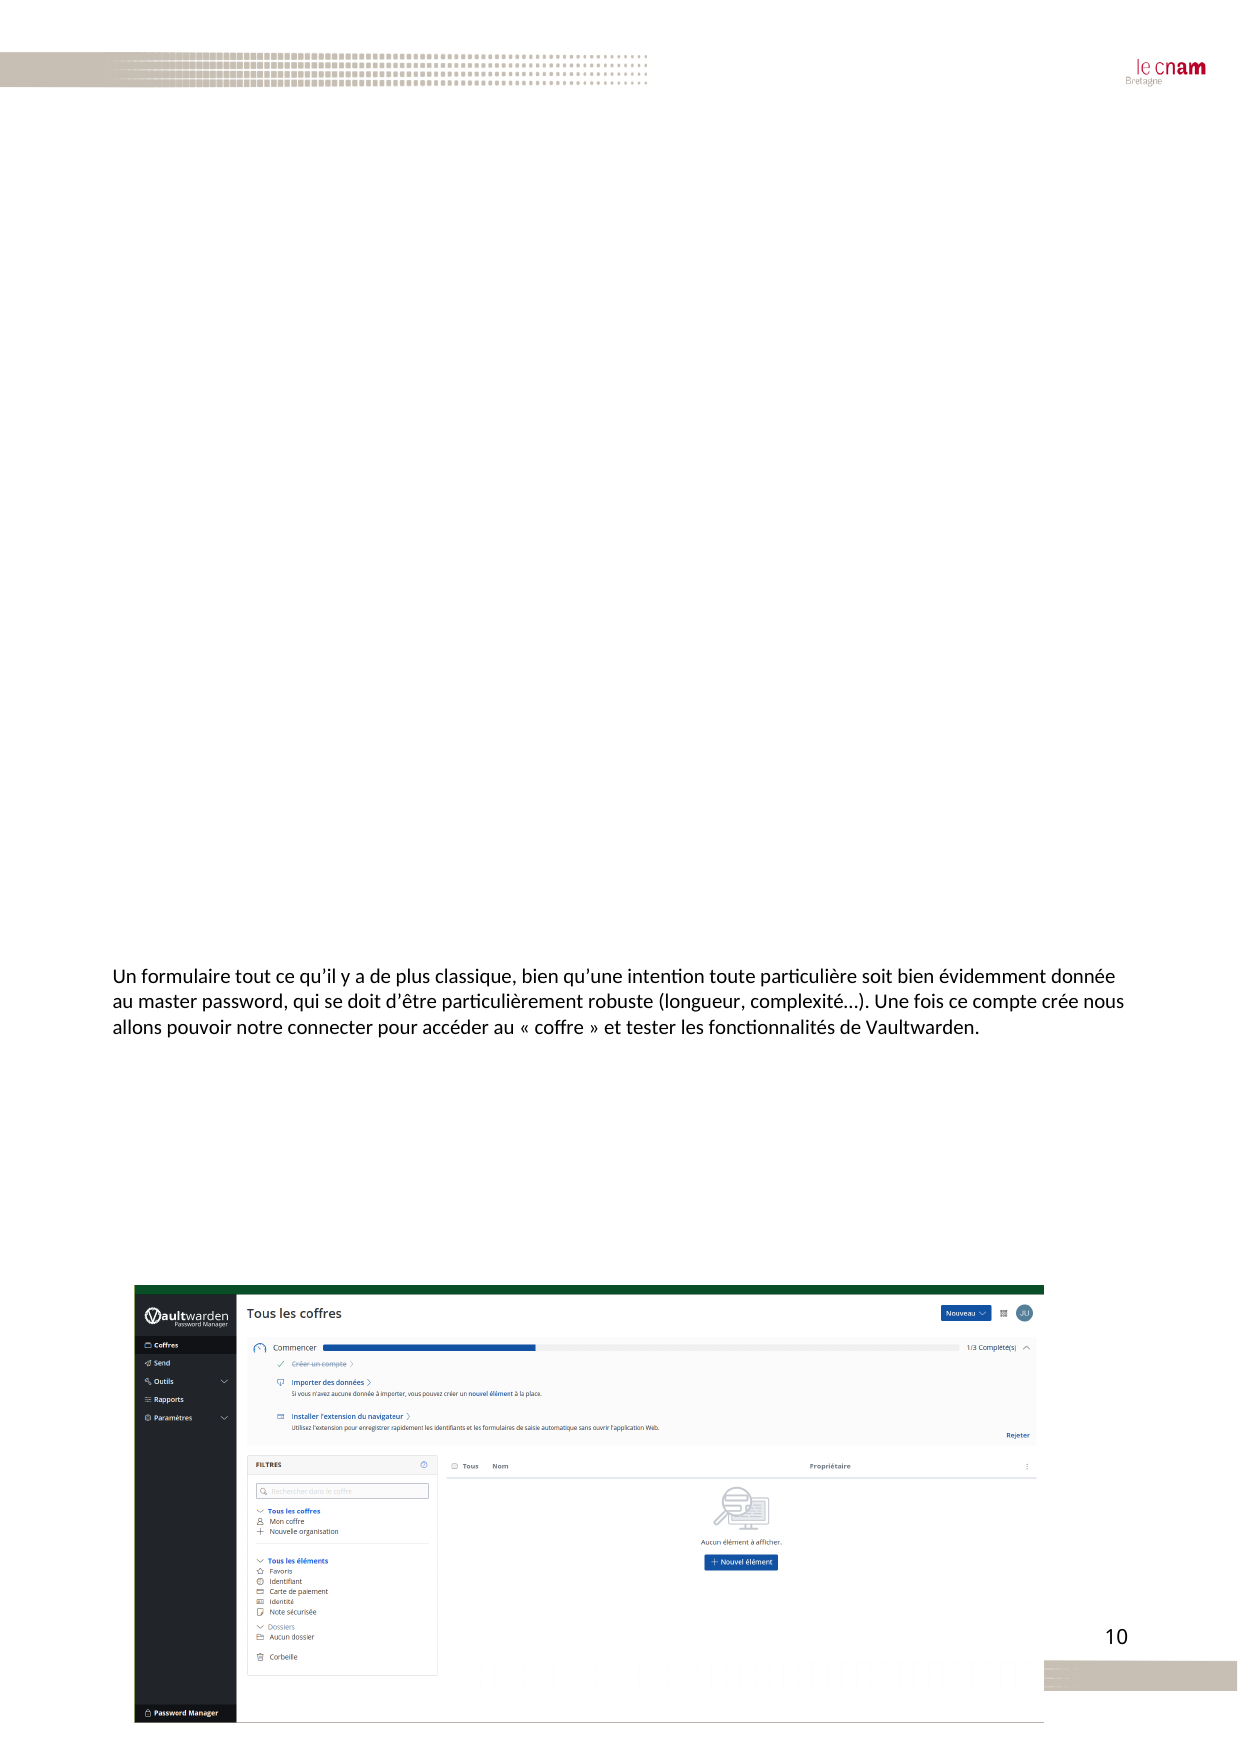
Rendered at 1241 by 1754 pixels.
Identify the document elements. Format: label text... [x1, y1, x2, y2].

text Un formulaire tout ce qu’il y a de plus classique, bien qu’une intention toute particulière soit bien évidemment donnée au master password, qui se doit d’être particulièrement robuste (longueur, complexité…). Une fois ce compte crée nous allons pouvoir notre connecter pour accéder au « coffre » et tester les fonctionnalités de Vaultwarden. [112, 963, 1128, 1039]
picture [0, 44, 1211, 101]
picture [134, 1285, 1240, 1723]
